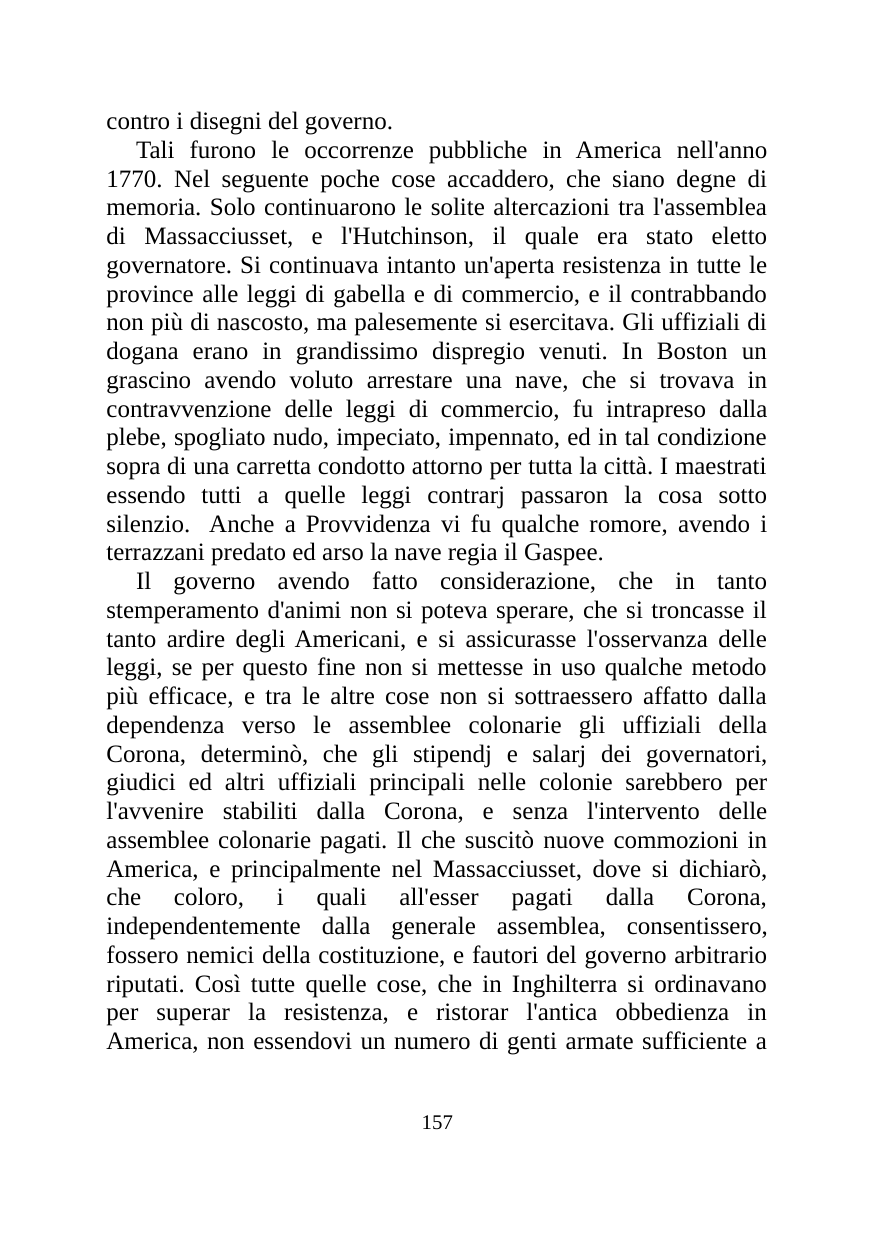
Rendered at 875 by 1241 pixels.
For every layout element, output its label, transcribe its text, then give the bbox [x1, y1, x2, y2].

text Tali furono le occorrenze pubbliche in America nell'anno 1770. Nel seguente poche cose accaddero, che siano degne di memoria. Solo continuarono le solite altercazioni tra l'assemblea di Massacciusset, e l'Hutchinson, il quale era stato eletto governatore. Si continuava intanto un'aperta resistenza in tutte le province alle leggi di gabella e di commercio, e il contrabbando non più di nascosto, ma palesemente si esercitava. Gli uffiziali di dogana erano in grandissimo dispregio venuti. In Boston un grascino avendo voluto arrestare una nave, che si trovava in contravvenzione delle leggi di commercio, fu intrapreso dalla plebe, spogliato nudo, impeciato, impennato, ed in tal condizione sopra di una carretta condotto attorno per tutta la città. I maestrati essendo tutti a quelle leggi contrarj passaron la cosa sotto silenzio. Anche a Provvidenza vi fu qualche romore, avendo i terrazzani predato ed arso la nave regia il Gaspee. [106, 135, 768, 566]
text Il governo avendo fatto considerazione, che in tanto stemperamento d'animi non si poteva sperare, che si troncasse il tanto ardire degli Americani, e si assicurasse l'osservanza delle leggi, se per questo fine non si mettesse in uso qualche metodo più efficace, e tra le altre cose non si sottraessero affatto dalla dependenza verso le assemblee colonarie gli uffiziali della Corona, determinò, che gli stipendj e salarj dei governatori, giudici ed altri uffiziali principali nelle colonie sarebbero per l'avvenire stabiliti dalla Corona, e senza l'intervento delle assemblee colonarie pagati. Il che suscitò nuove commozioni in America, e principalmente nel Massacciusset, dove si dichiarò, che coloro, i quali all'esser pagati dalla Corona, independentemente dalla generale assemblea, consentissero, fossero nemici della costituzione, e fautori del governo arbitrario riputati. Così tutte quelle cose, che in Inghilterra si ordinavano per superar la resistenza, e ristorar l'antica obbedienza in America, non essendovi un numero di genti armate sufficiente a [106, 566, 768, 1055]
text contro i disegni del governo. [106, 106, 768, 135]
